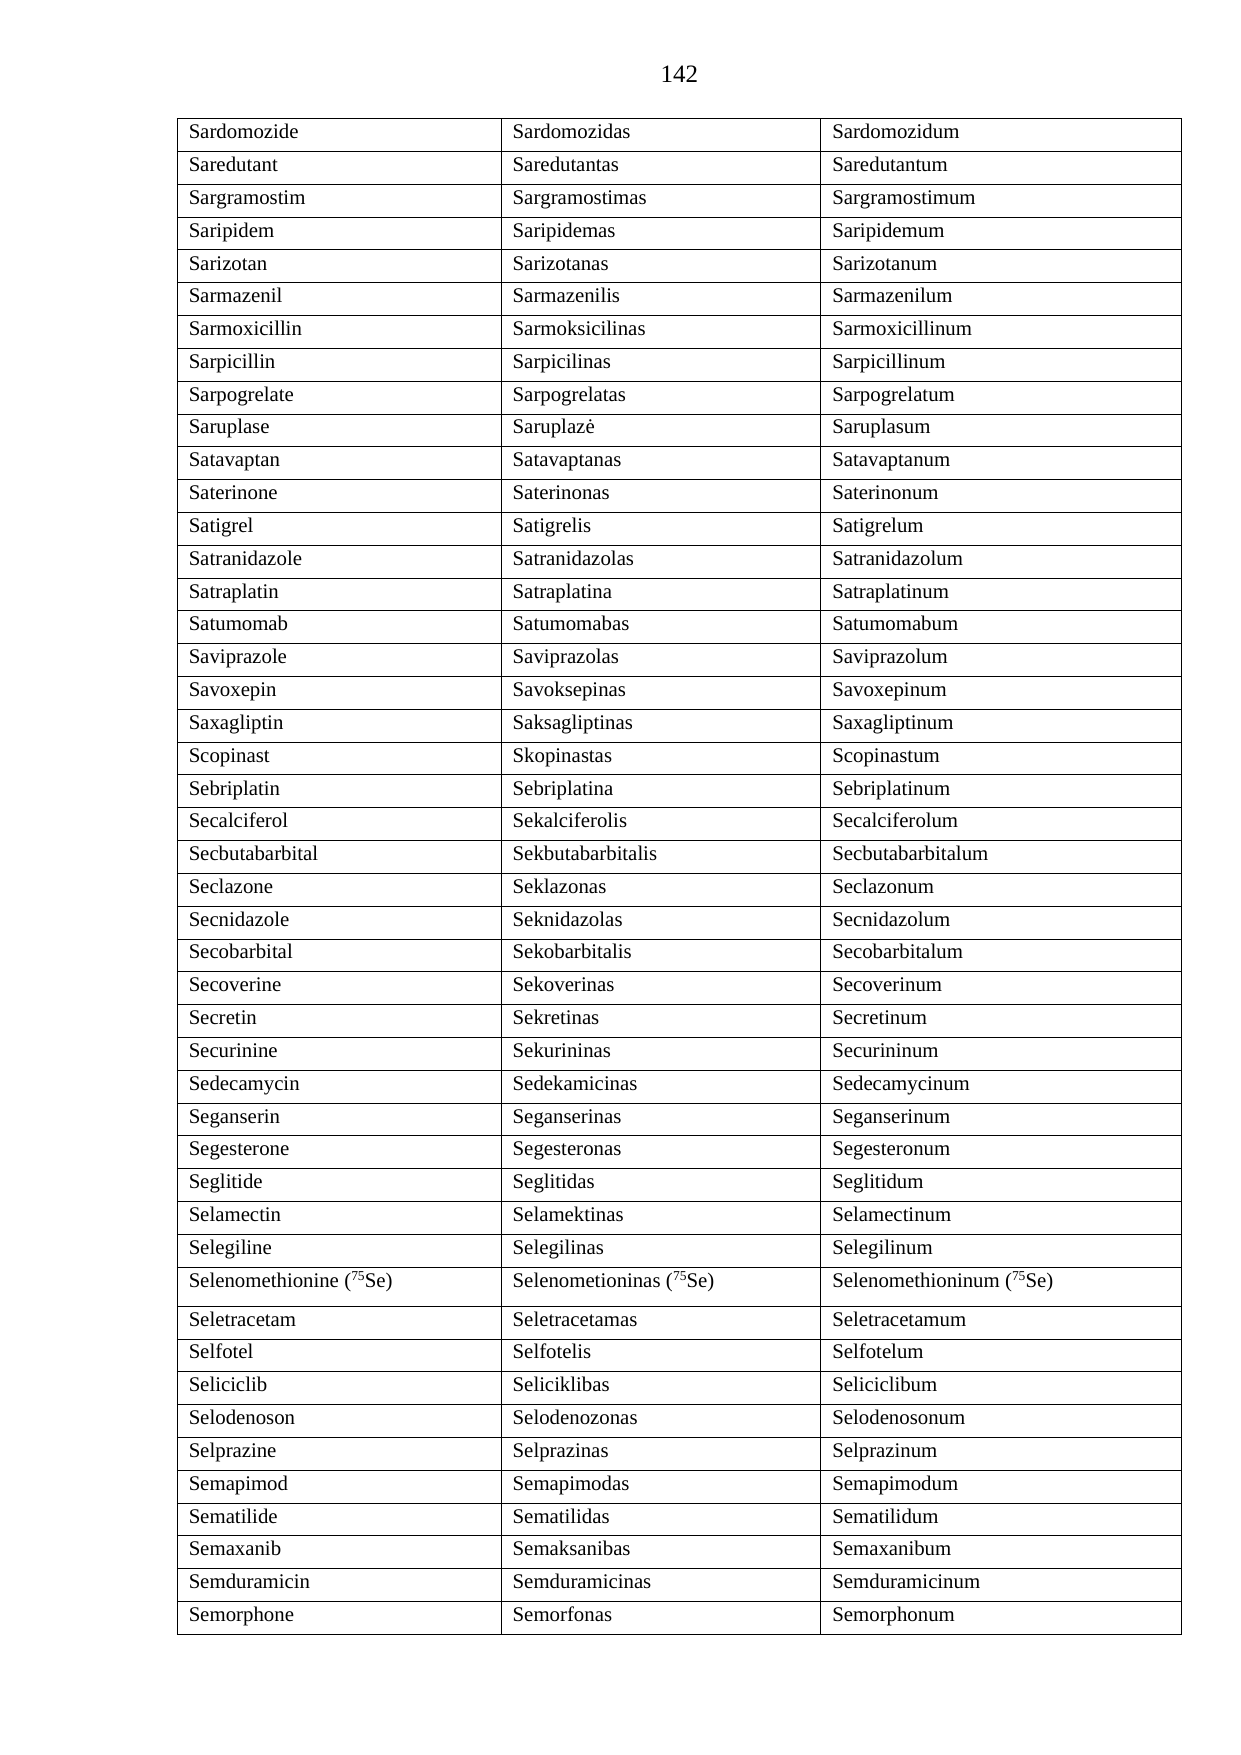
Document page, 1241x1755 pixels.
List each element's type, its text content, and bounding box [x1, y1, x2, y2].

table_cell Seliciklibas [502, 1372, 820, 1404]
table_cell Semapimodum [821, 1471, 1181, 1502]
table_cell Seliciclib [178, 1372, 501, 1404]
table_cell Seglitidas [502, 1169, 820, 1201]
table_cell Satavaptanas [502, 447, 820, 479]
table_cell Secretinum [821, 1005, 1181, 1037]
table_cell Secobarbitalum [821, 940, 1181, 971]
table_cell Saterinonum [821, 480, 1181, 512]
table_cell Semorphonum [821, 1602, 1181, 1634]
table_cell Saripidemas [502, 218, 820, 249]
table_cell Satumomabas [502, 611, 820, 643]
table_cell Selodenosonum [821, 1405, 1181, 1437]
table_cell Seglitidum [821, 1169, 1181, 1201]
table_cell Sedecamycinum [821, 1071, 1181, 1102]
table_cell Semorphone [178, 1602, 501, 1634]
table_cell Satigrelis [502, 513, 820, 545]
table_cell Seklazonas [502, 874, 820, 906]
table_cell Skopinastas [502, 743, 820, 774]
table_cell Satraplatin [178, 579, 501, 610]
table_cell Sekalciferolis [502, 808, 820, 840]
table_cell Seganserinum [821, 1104, 1181, 1135]
table_cell Sedekamicinas [502, 1071, 820, 1102]
table_cell Saripidemum [821, 218, 1181, 249]
table_cell Selegiline [178, 1235, 501, 1267]
table_cell Semaksanibas [502, 1536, 820, 1568]
table_cell Selamectin [178, 1202, 501, 1234]
table_cell Sarmoxicillinum [821, 316, 1181, 348]
table_cell Satavaptanum [821, 447, 1181, 479]
table_cell Sematilidum [821, 1504, 1181, 1535]
table_cell Seganserin [178, 1104, 501, 1135]
table_cell Sekretinas [502, 1005, 820, 1037]
table_cell Selamectinum [821, 1202, 1181, 1234]
table_cell Sekobarbitalis [502, 940, 820, 971]
table_cell Satumomab [178, 611, 501, 643]
table_cell Secnidazole [178, 907, 501, 938]
table_cell Saviprazole [178, 644, 501, 676]
table_cell Sargramostimum [821, 185, 1181, 217]
table_cell Sekoverinas [502, 972, 820, 1004]
table_cell Satumomabum [821, 611, 1181, 643]
table_cell Secbutabarbitalum [821, 841, 1181, 873]
table_cell Saksagliptinas [502, 710, 820, 742]
table_cell Sardomozidum [821, 119, 1181, 151]
table_cell Selprazinum [821, 1438, 1181, 1470]
table_cell Sekbutabarbitalis [502, 841, 820, 873]
table_cell Satranidazolum [821, 546, 1181, 577]
table_cell Secalciferolum [821, 808, 1181, 840]
table_cell Saxagliptinum [821, 710, 1181, 742]
table_cell Sematilide [178, 1504, 501, 1535]
table_cell Sarmazenil [178, 283, 501, 315]
table_cell Securinine [178, 1038, 501, 1070]
table_cell Selfotel [178, 1340, 501, 1371]
table_cell Secoverinum [821, 972, 1181, 1004]
table_cell Sarmazenilis [502, 283, 820, 315]
table_cell Selfotelum [821, 1340, 1181, 1371]
table_cell Saxagliptin [178, 710, 501, 742]
table_cell Secoverine [178, 972, 501, 1004]
table_cell Semorfonas [502, 1602, 820, 1634]
table_cell Sardomozide [178, 119, 501, 151]
table_cell Selegilinum [821, 1235, 1181, 1267]
table_cell Segesterone [178, 1136, 501, 1168]
table_cell Saredutantum [821, 152, 1181, 184]
table_cell Sebriplatinum [821, 775, 1181, 807]
table_cell Saterinonas [502, 480, 820, 512]
table_cell Savoksepinas [502, 677, 820, 709]
table_cell Scopinastum [821, 743, 1181, 774]
table_cell Sarpogrelate [178, 382, 501, 413]
table_cell Seclazonum [821, 874, 1181, 906]
table_cell Semapimod [178, 1471, 501, 1502]
table_cell Sarizotanas [502, 250, 820, 282]
table_cell Segesteronas [502, 1136, 820, 1168]
table_cell Saviprazolum [821, 644, 1181, 676]
table_cell Sarmoksicilinas [502, 316, 820, 348]
table_cell Sarpicillinum [821, 349, 1181, 381]
table_cell Savoxepin [178, 677, 501, 709]
table_cell Sarpicilinas [502, 349, 820, 381]
table_cell Sematilidas [502, 1504, 820, 1535]
table_cell Seglitide [178, 1169, 501, 1201]
table_cell Sarpogrelatas [502, 382, 820, 413]
table_cell Saviprazolas [502, 644, 820, 676]
table_cell Sardomozidas [502, 119, 820, 151]
table_cell Saruplase [178, 415, 501, 446]
table_cell Seclazone [178, 874, 501, 906]
table_cell Saredutant [178, 152, 501, 184]
table_cell Sebriplatin [178, 775, 501, 807]
table_cell Sargramostimas [502, 185, 820, 217]
table_cell Secbutabarbital [178, 841, 501, 873]
table_cell Semduramicinas [502, 1569, 820, 1601]
table_cell Satigrelum [821, 513, 1181, 545]
table_cell Satavaptan [178, 447, 501, 479]
table_cell Selfotelis [502, 1340, 820, 1371]
table_cell Selenomethionine (75Se) [178, 1268, 501, 1306]
table_cell Saterinone [178, 480, 501, 512]
table_cell Semapimodas [502, 1471, 820, 1502]
table_cell Secnidazolum [821, 907, 1181, 938]
table_cell Sarmazenilum [821, 283, 1181, 315]
table_cell Sarpicillin [178, 349, 501, 381]
table_cell Selegilinas [502, 1235, 820, 1267]
table_cell Semduramicin [178, 1569, 501, 1601]
table_cell Selprazine [178, 1438, 501, 1470]
table_cell Seletracetamas [502, 1307, 820, 1338]
table_cell Selprazinas [502, 1438, 820, 1470]
table_cell Seknidazolas [502, 907, 820, 938]
table_cell Saredutantas [502, 152, 820, 184]
table_cell Saripidem [178, 218, 501, 249]
table_cell Selenometioninas (75Se) [502, 1268, 820, 1306]
table_cell Satigrel [178, 513, 501, 545]
table_cell Semaxanibum [821, 1536, 1181, 1568]
table_cell Sargramostim [178, 185, 501, 217]
table_cell Selodenozonas [502, 1405, 820, 1437]
table_cell Satraplatina [502, 579, 820, 610]
table_cell Satranidazole [178, 546, 501, 577]
table_cell Sekurininas [502, 1038, 820, 1070]
table_cell Secobarbital [178, 940, 501, 971]
table_cell Sebriplatina [502, 775, 820, 807]
table_cell Saruplazė [502, 415, 820, 446]
table_cell Saruplasum [821, 415, 1181, 446]
table_cell Seletracetamum [821, 1307, 1181, 1338]
table_cell Secretin [178, 1005, 501, 1037]
table_cell Seletracetam [178, 1307, 501, 1338]
table_cell Scopinast [178, 743, 501, 774]
table_cell Segesteronum [821, 1136, 1181, 1168]
table_cell Semaxanib [178, 1536, 501, 1568]
table_cell Securininum [821, 1038, 1181, 1070]
table_cell Seliciclibum [821, 1372, 1181, 1404]
table_cell Sarmoxicillin [178, 316, 501, 348]
table_cell Selamektinas [502, 1202, 820, 1234]
table_cell Satranidazolas [502, 546, 820, 577]
table_cell Secalciferol [178, 808, 501, 840]
table_cell Sarpogrelatum [821, 382, 1181, 413]
table_cell Sarizotanum [821, 250, 1181, 282]
table_cell Seganserinas [502, 1104, 820, 1135]
table_cell Selodenoson [178, 1405, 501, 1437]
table_cell Satraplatinum [821, 579, 1181, 610]
table_cell Semduramicinum [821, 1569, 1181, 1601]
table_cell Selenomethioninum (75Se) [821, 1268, 1181, 1306]
table_cell Sarizotan [178, 250, 501, 282]
table_cell Sedecamycin [178, 1071, 501, 1102]
table_cell Savoxepinum [821, 677, 1181, 709]
